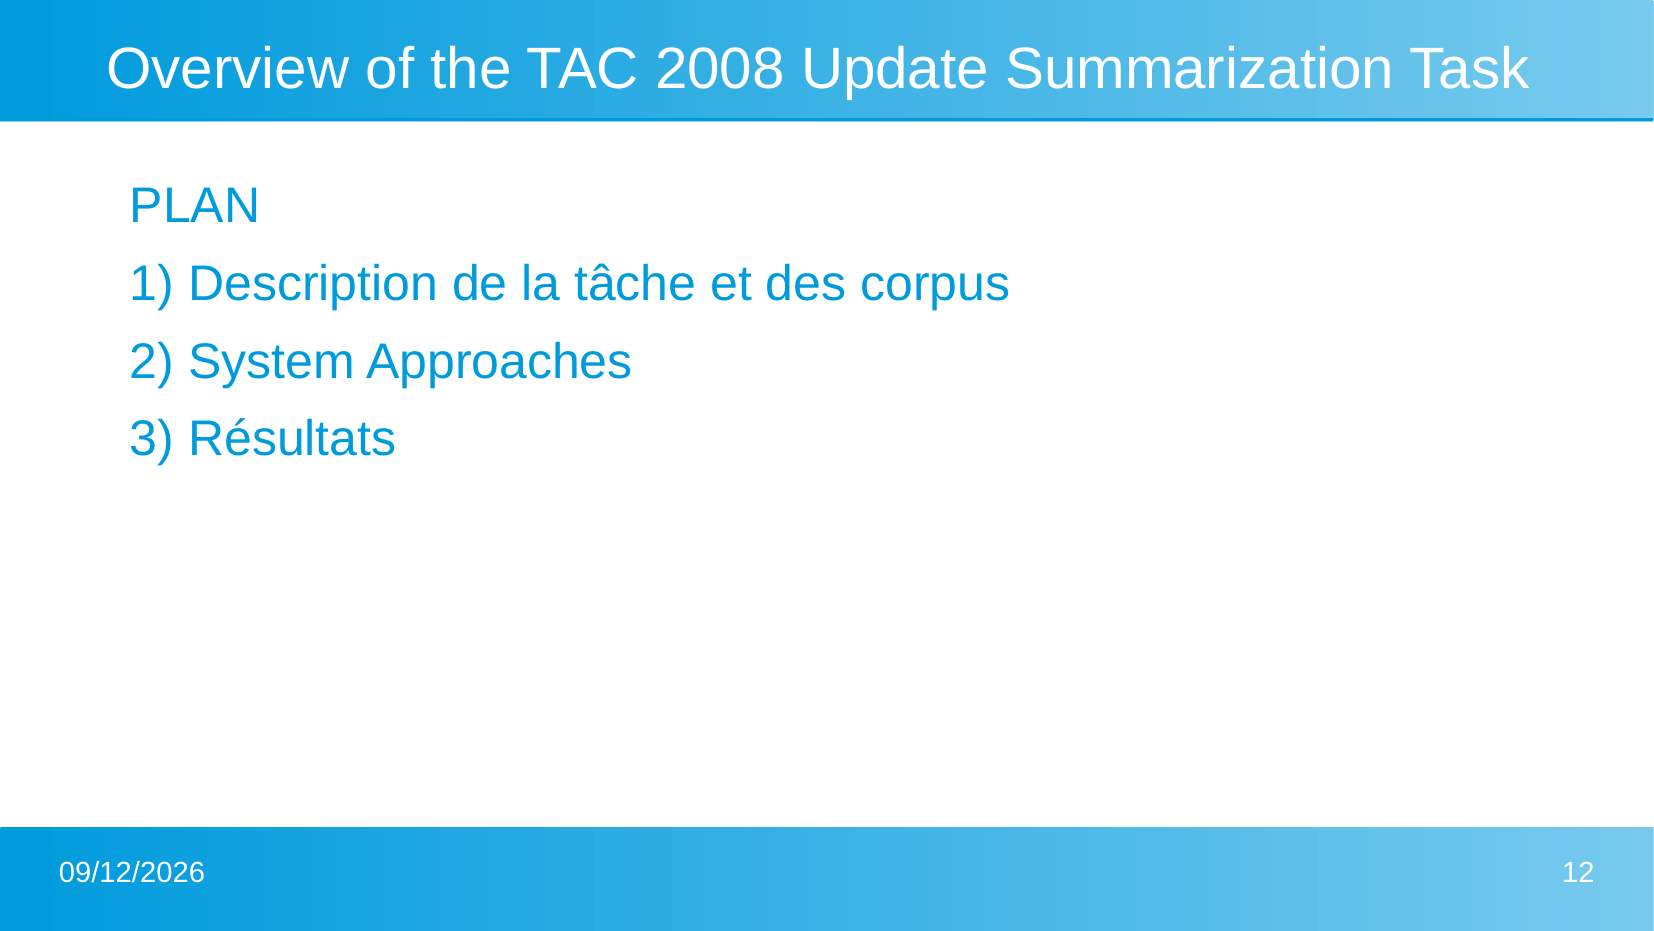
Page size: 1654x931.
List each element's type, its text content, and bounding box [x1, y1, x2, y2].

title Overview of the TAC 2008 Update Summarization Task [59, 29, 1595, 108]
list PLAN 1) Description de la tâche et des corpus 2) System Approaches 3) Résultats [59, 177, 1595, 768]
